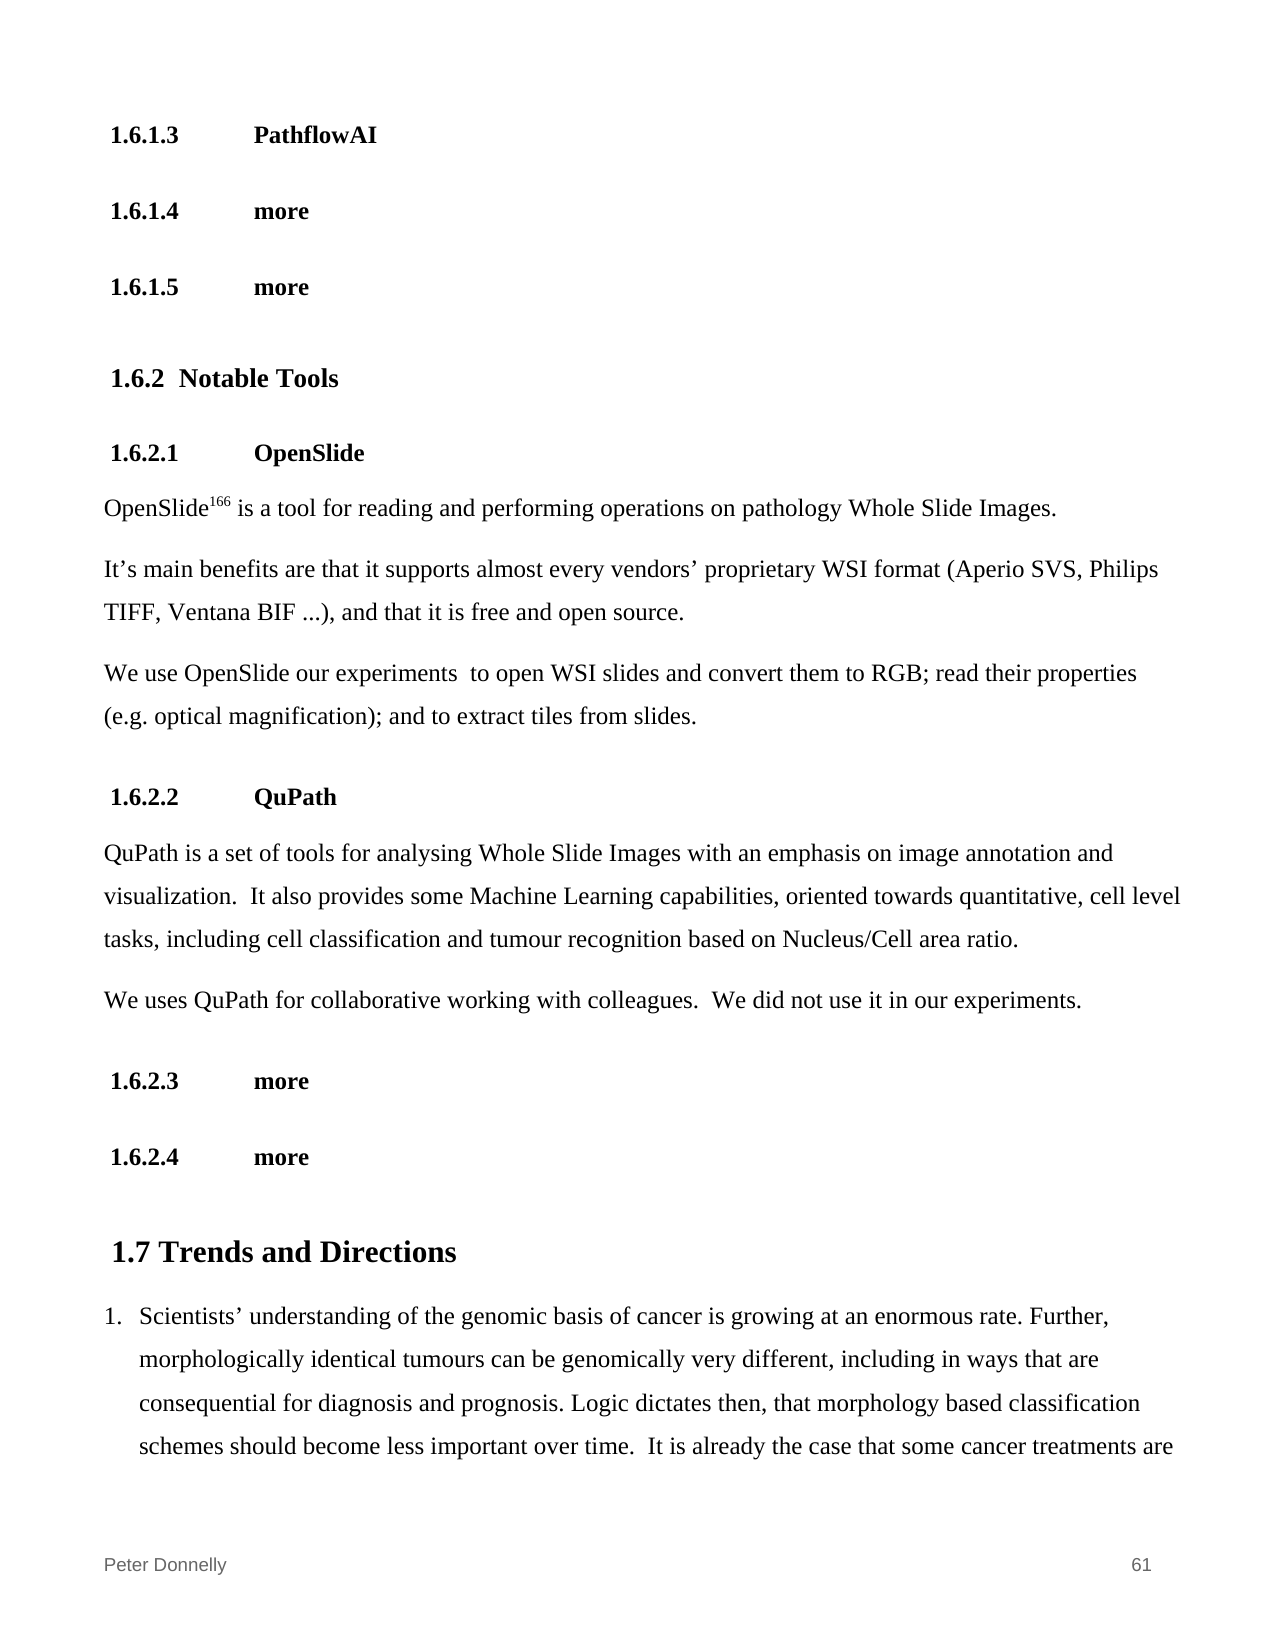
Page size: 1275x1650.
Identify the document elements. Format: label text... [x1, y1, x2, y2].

subtitle more [103, 1142, 1181, 1171]
text It’s main benefits are that it supports almost every vendors’ proprietary WSI format (Aperio SVS, Philips TIFF, Ventana BIF ...), and that it is free and open source. [103, 554, 1181, 626]
subtitle Trends and Directions [103, 1233, 1181, 1269]
subtitle PathflowAI [103, 120, 1181, 148]
text We use OpenSlide our experiments to open WSI slides and convert them to RGB; read their properties (e.g. optical magnification); and to extract tiles from slides. [103, 658, 1181, 730]
text OpenSlide is a tool for reading and performing operations on pathology Whole Slide Images. [103, 493, 1181, 522]
list Scientists’ understanding of the genomic basis of cancer is growing at an enormous rate. Further, morphologically identical tumours can be genomically very different, including in ways that are consequential for diagnosis and prognosis. Logic dictates then, that morphology based classification schemes should become less important over time. It is already the case that some cancer treatments are [103, 1301, 1181, 1459]
subtitle Notable Tools [103, 362, 1181, 393]
subtitle more [103, 196, 1181, 224]
subtitle OpenSlide [103, 438, 1181, 467]
subtitle QuPath [103, 782, 1181, 811]
subtitle more [103, 1066, 1181, 1095]
text QuPath is a set of tools for analysing Whole Slide Images with an emphasis on image annotation and visualization. It also provides some Machine Learning capabilities, oriented towards quantitative, cell level tasks, including cell classification and tumour recognition based on Nucleus/Cell area ratio. [103, 838, 1181, 953]
subtitle more [103, 272, 1181, 300]
text We uses QuPath for collaborative working with colleagues. We did not use it in our experiments. [103, 985, 1181, 1014]
